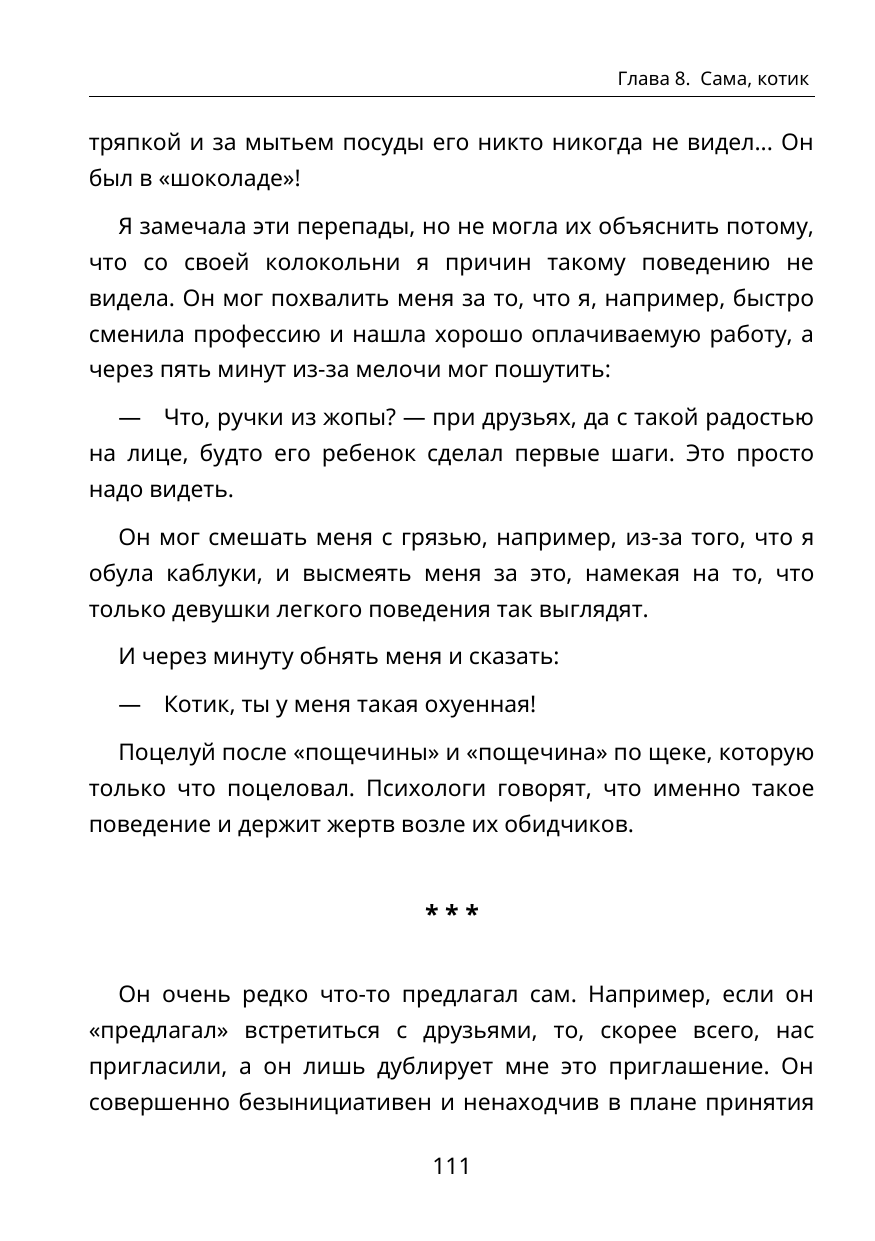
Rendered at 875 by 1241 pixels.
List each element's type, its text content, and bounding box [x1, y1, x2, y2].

text Поцелуй после «пощечины» и «пощечина» по щеке, которую только что поцеловал. Психологи говорят, что именно такое поведение и держит жертв возле их обидчиков. [88, 736, 815, 839]
text тряпкой и за мытьем посуды его никто никогда не видел... Он был в «шоколаде»! [88, 126, 815, 193]
text Я замечала эти перепады, но не могла их объяснить потому, что со своей колокольни я причин такому поведению не видела. Он мог похвалить меня за то, что я, например, быстро сменила профессию и нашла хорошо оплачиваемую работу, а через пять минут из-за мелочи мог пошутить: [88, 210, 815, 385]
list Котик, ты у меня такая охуенная! [88, 688, 815, 719]
text И через минуту обнять меня и сказать: [88, 640, 815, 672]
subtitle * * * [88, 897, 815, 931]
list Что, ручки из жопы? — при друзьях, да с такой радостью на лице, будто его ребенок сделал первые шаги. Это просто надо видеть. [88, 401, 815, 504]
text Он очень редко что-то предлагал сам. Например, если он «предлагал» встретиться с друзьями, то, скорее всего, нас пригласили, а он лишь дублирует мне это приглашение. Он совершенно безынициативен и ненаходчив в плане принятия [88, 978, 815, 1117]
text Он мог смешать меня с грязью, например, из-за того, что я обула каблуки, и высмеять меня за это, намекая на то, что только девушки легкого поведения так выглядят. [88, 521, 815, 624]
